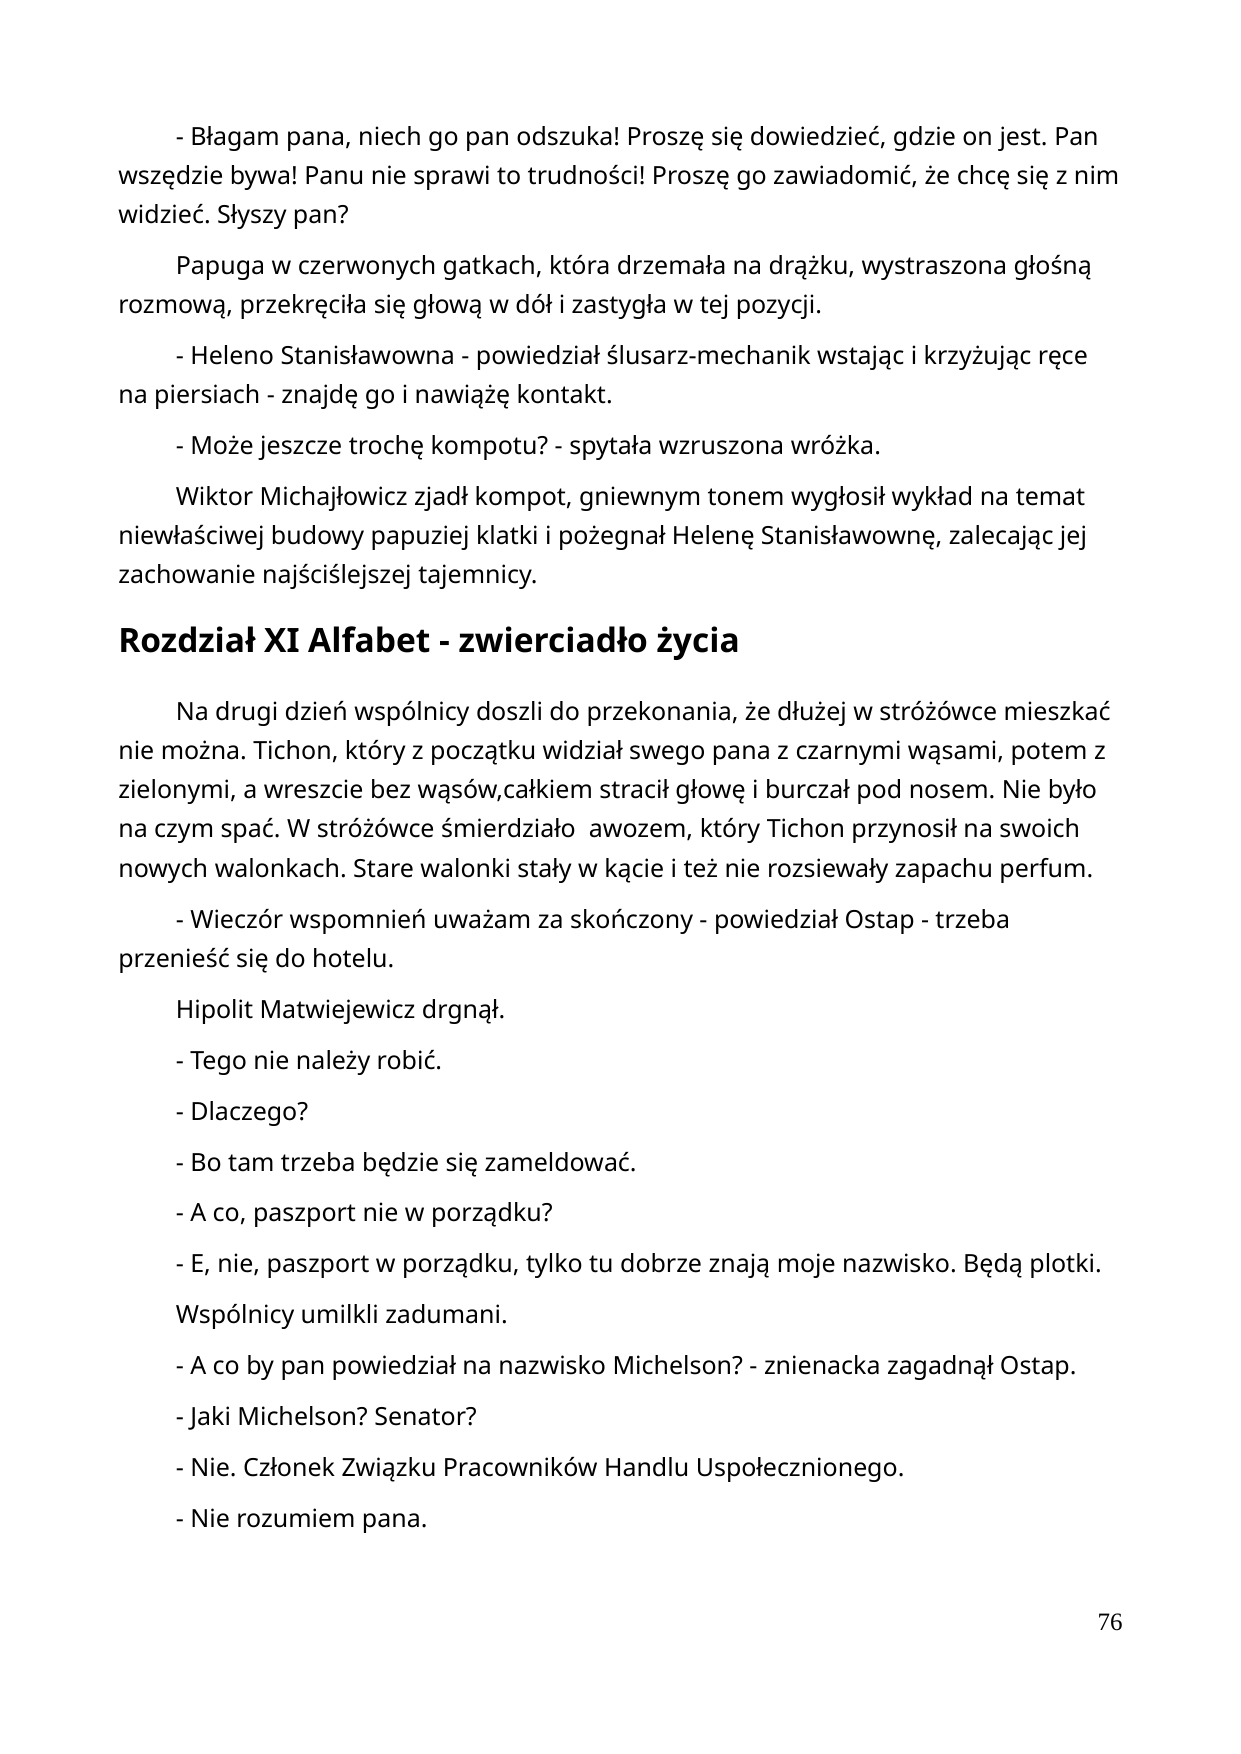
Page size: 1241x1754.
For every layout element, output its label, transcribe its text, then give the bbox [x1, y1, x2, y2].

text Papuga w czerwonych gatkach, która drzemała na drążku, wystraszona głośną rozmową, przekręciła się głową w dół i zastygła w tej pozycji. [118, 247, 1122, 321]
text - Bo tam trzeba będzie się zameldować. [118, 1144, 1122, 1178]
text - Jaki Michelson? Senator? [118, 1399, 1122, 1433]
text - Wieczór wspomnień uważam za skończony - powiedział Ostap - trzeba przenieść się do hotelu. [118, 901, 1122, 974]
text - A co by pan powiedział na nazwisko Michelson? - znienacka zagadnął Ostap. [118, 1348, 1122, 1382]
text Hipolit Matwiejewicz drgnął. [118, 991, 1122, 1025]
text - Nie. Członek Związku Pracowników Handlu Uspołecznionego. [118, 1450, 1122, 1484]
text - Może jeszcze trochę kompotu? - spytała wzruszona wróżka. [118, 428, 1122, 462]
text Wspólnicy umilkli zadumani. [118, 1297, 1122, 1331]
subtitle Rozdział XI Alfabet - zwierciadło życia [118, 617, 1122, 663]
text - Nie rozumiem pana. [118, 1501, 1122, 1535]
text Na drugi dzień wspólnicy doszli do przekonania, że dłużej w stróżówce mieszkać nie można. Tichon, który z początku widział swego pana z czarnymi wąsami, potem z zielonymi, a wreszcie bez wąsów,całkiem stracił głowę i burczał pod nosem. Nie było na czym spać. W stróżówce śmierdziało awozem, który Tichon przynosił na swoich nowych walonkach. Stare walonki stały w kącie i też nie rozsiewały zapachu perfum. [118, 694, 1122, 884]
text - Tego nie należy robić. [118, 1042, 1122, 1076]
text - E, nie, paszport w porządku, tylko tu dobrze znają moje nazwisko. Będą plotki. [118, 1246, 1122, 1280]
text - Heleno Stanisławowna - powiedział ślusarz-mechanik wstając i krzyżując ręce na piersiach - znajdę go i nawiążę kontakt. [118, 337, 1122, 411]
text Wiktor Michajłowicz zjadł kompot, gniewnym tonem wygłosił wykład na temat niewłaściwej budowy papuziej klatki i pożegnał Helenę Stanisławownę, zalecając jej zachowanie najściślejszej tajemnicy. [118, 478, 1122, 591]
text - A co, paszport nie w porządku? [118, 1195, 1122, 1229]
text - Dlaczego? [118, 1093, 1122, 1127]
text - Błagam pana, niech go pan odszuka! Proszę się dowiedzieć, gdzie on jest. Pan wszędzie bywa! Panu nie sprawi to trudności! Proszę go zawiadomić, że chcę się z nim widzieć. Słyszy pan? [118, 118, 1122, 231]
